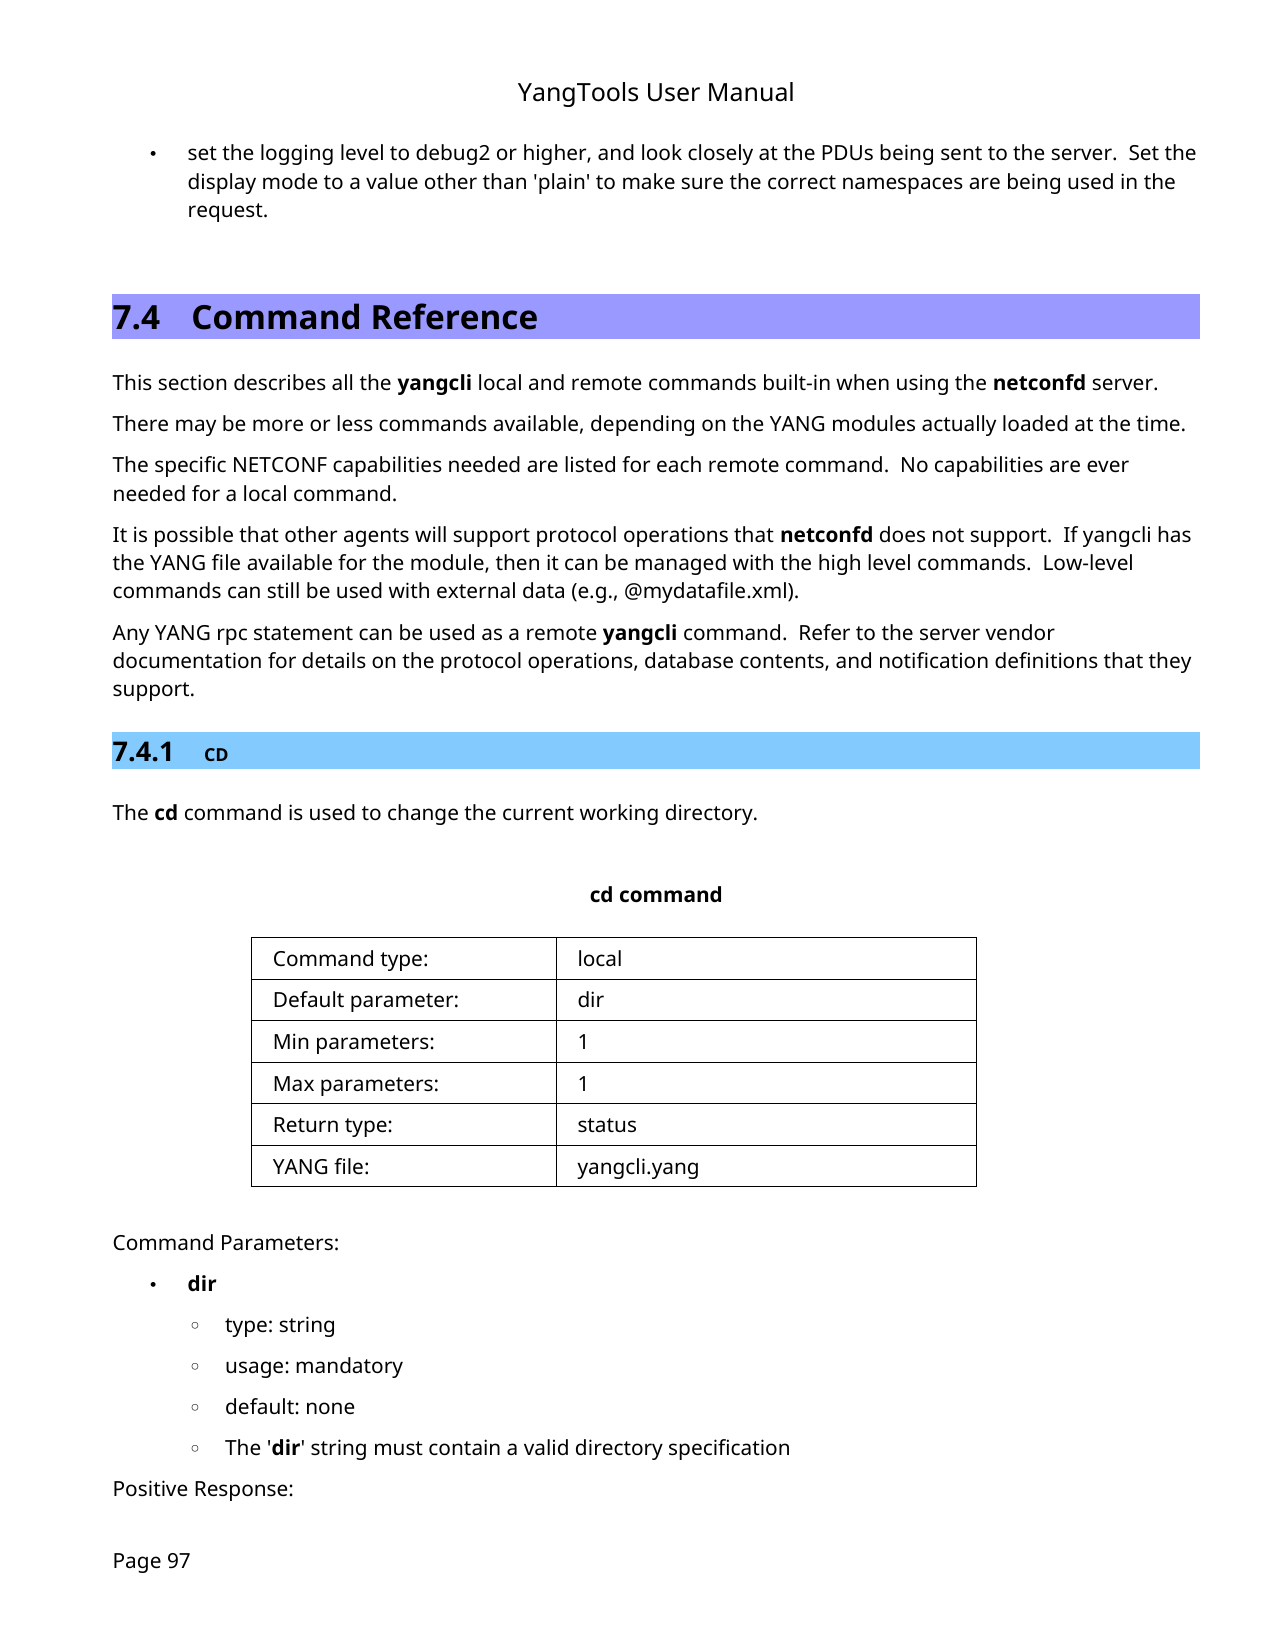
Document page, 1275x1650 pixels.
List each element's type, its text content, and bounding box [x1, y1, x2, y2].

list usage: mandatory [187, 1351, 1200, 1379]
text Positive Response: [112, 1474, 1200, 1502]
text This section describes all the yangcli local and remote commands built-in when using the netconfd server. [112, 368, 1200, 397]
table_cell 1 [557, 1021, 976, 1062]
table_cell status [557, 1104, 976, 1145]
text The specific NETCONF capabilities needed are listed for each remote command. No capabilities are ever needed for a local command. [112, 450, 1200, 507]
table_cell yangcli.yang [557, 1146, 976, 1186]
text There may be more or less commands available, depending on the YANG modules actually loaded at the time. [112, 409, 1200, 438]
table_cell YANG file: [252, 1146, 556, 1186]
table_header Command type: [252, 938, 556, 978]
list dir [150, 1269, 1200, 1298]
text Command Parameters: [112, 1228, 1200, 1257]
list The 'dir' string must contain a valid directory specification [187, 1433, 1200, 1461]
table_cell Max parameters: [252, 1063, 556, 1103]
list set the logging level to debug2 or higher, and look closely at the PDUs being sent to the server. Set the display mode to a value other than 'plain' to make sure the correct namespaces are being used in the request. [150, 138, 1200, 224]
table_cell Return type: [252, 1104, 556, 1145]
list default: none [187, 1392, 1200, 1420]
subtitle Command Reference [112, 294, 1200, 339]
table_cell Default parameter: [252, 980, 556, 1020]
table_cell Min parameters: [252, 1021, 556, 1062]
text The cd command is used to change the current working directory. [112, 798, 1200, 827]
text It is possible that other agents will support protocol operations that netconfd does not support. If yangcli has the YANG file available for the module, then it can be managed with the high level commands. Low-level commands can still be used with external data (e.g., @mydatafile.xml). [112, 520, 1200, 605]
subtitle cd command [127, 880, 1185, 908]
subtitle cd [112, 732, 1200, 769]
table_header local [557, 938, 976, 978]
table_cell dir [557, 980, 976, 1020]
list type: string [187, 1310, 1200, 1338]
text Any YANG rpc statement can be used as a remote yangcli command. Refer to the server vendor documentation for details on the protocol operations, database contents, and notification definitions that they support. [112, 618, 1200, 703]
table_cell 1 [557, 1063, 976, 1103]
